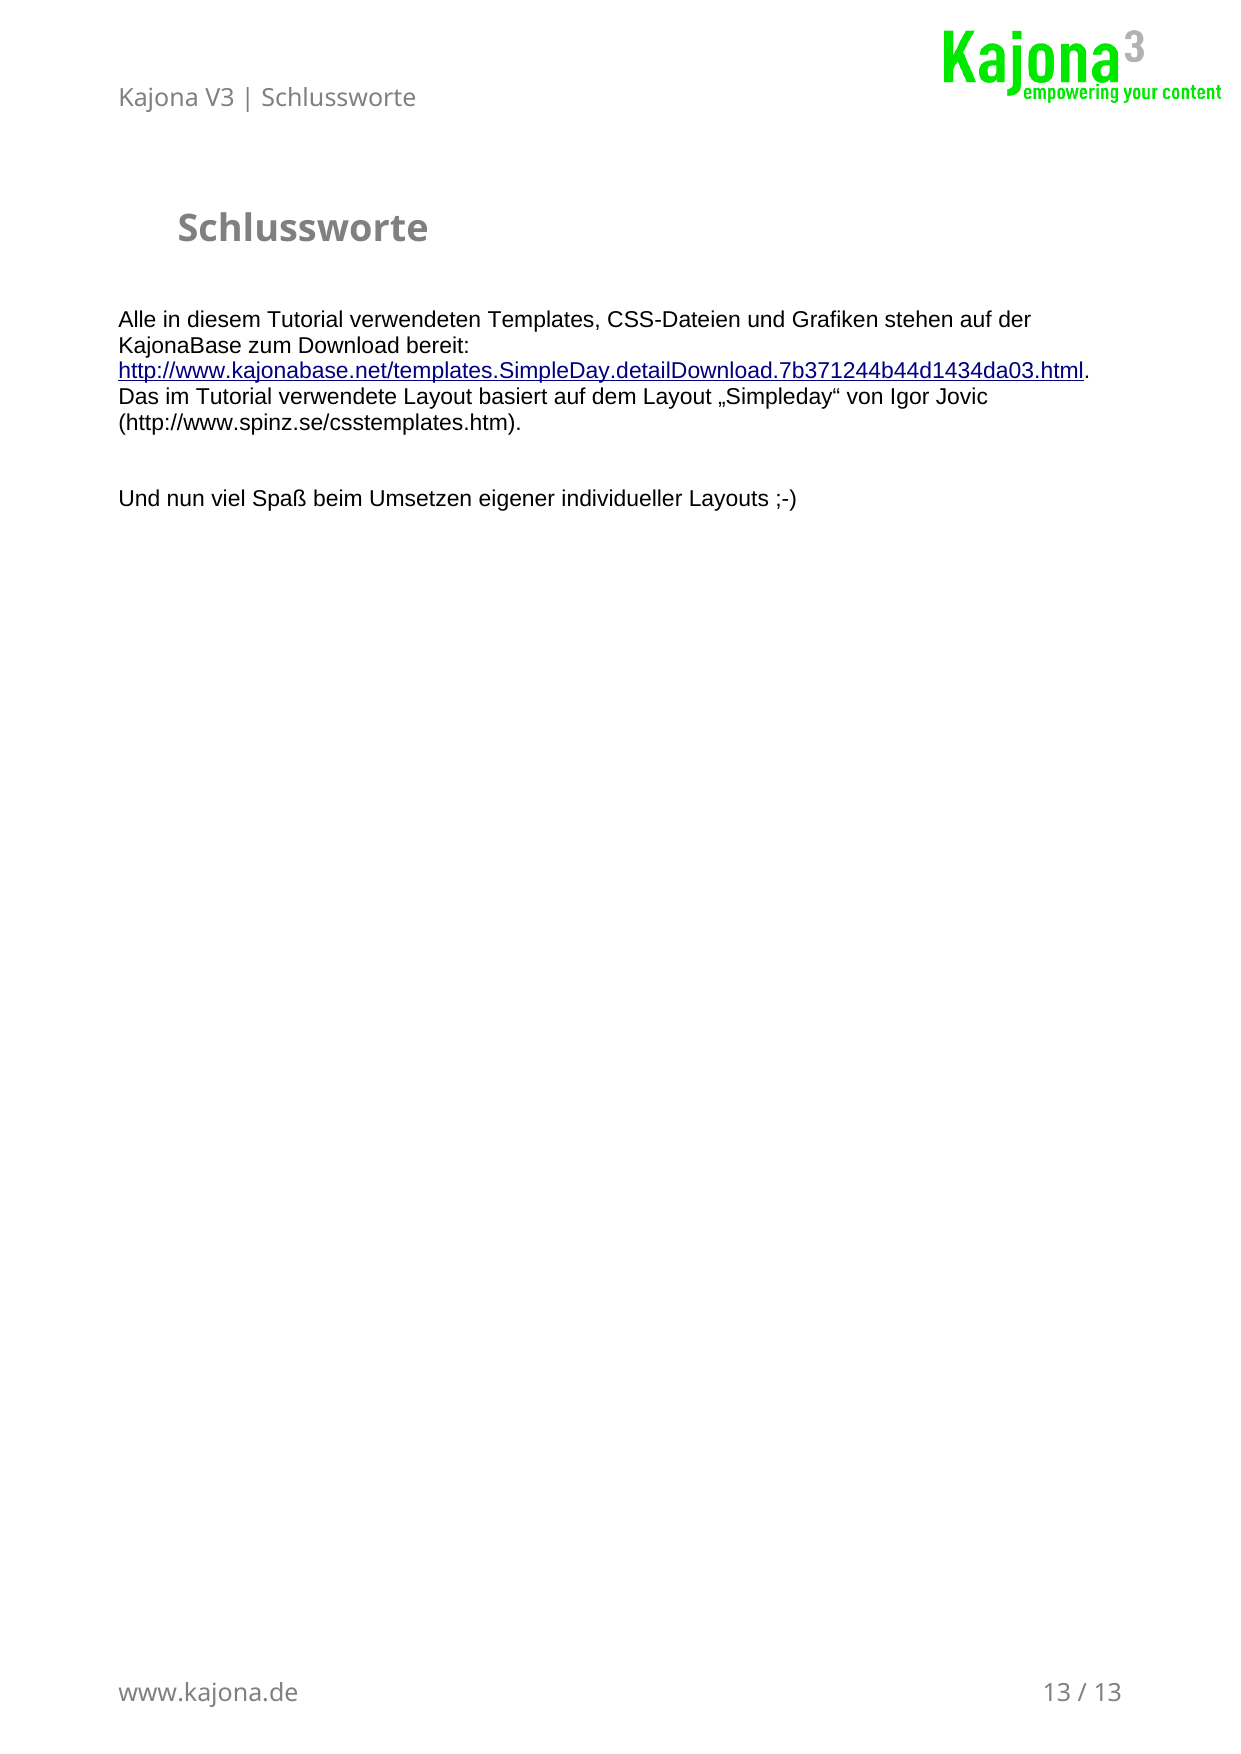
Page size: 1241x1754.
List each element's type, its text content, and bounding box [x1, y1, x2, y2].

subtitle Schlussworte [118, 201, 1122, 253]
text Alle in diesem Tutorial verwendeten Templates, CSS-Dateien und Grafiken stehen auf der KajonaBase zum Download bereit: http://www.kajonabase.net/templates.SimpleDay.detailDownload.7b371244b44d1434da03.html. Das im Tutorial verwendete Layout basiert auf dem Layout „Simpleday“ von Igor Jovic (http://www.spinz.se/csstemplates.htm). [118, 307, 1122, 435]
picture [944, 30, 1221, 103]
text Und nun viel Spaß beim Umsetzen eigener individueller Layouts ;-) [118, 486, 1122, 511]
